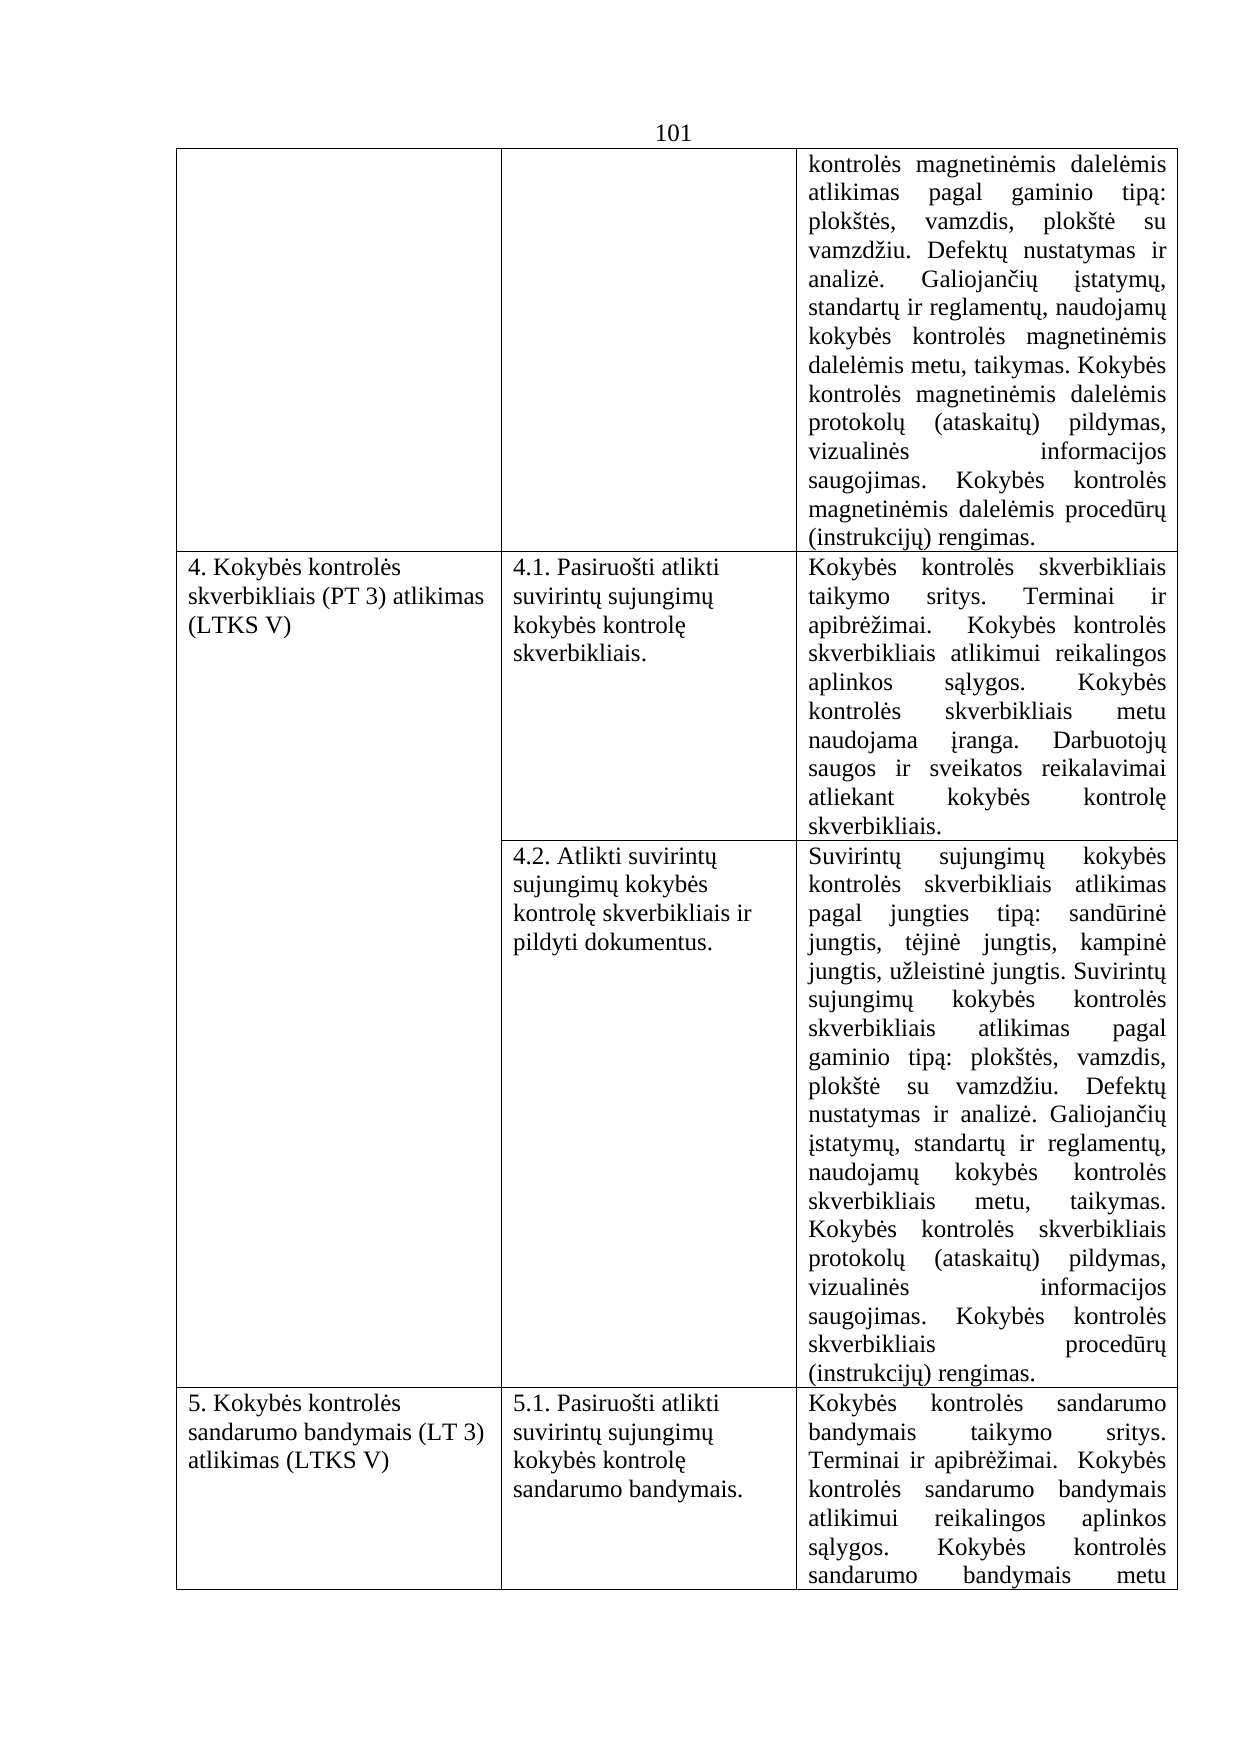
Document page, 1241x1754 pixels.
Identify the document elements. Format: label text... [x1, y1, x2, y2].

table_cell Suvirintų sujungimų kokybės kontrolės skverbikliais atlikimas pagal jungties tipą: sandūrinė jungtis, tėjinė jungtis, kampinė jungtis, užleistinė jungtis. Suvirintų sujungimų kokybės kontrolės skverbikliais atlikimas pagal gaminio tipą: plokštės, vamzdis, plokštė su vamzdžiu. Defektų nustatymas ir analizė. Galiojančių įstatymų, standartų ir reglamentų, naudojamų kokybės kontrolės skverbikliais metu, taikymas. Kokybės kontrolės skverbikliais protokolų (ataskaitų) pildymas, vizualinės informacijos saugojimas. Kokybės kontrolės skverbikliais procedūrų (instrukcijų) rengimas. [797, 841, 1177, 1387]
table_cell [502, 149, 796, 551]
table_cell 4.1. Pasiruošti atlikti suvirintų sujungimų kokybės kontrolę skverbikliais. [502, 552, 796, 840]
table_cell 4.2. Atlikti suvirintų sujungimų kokybės kontrolę skverbikliais ir pildyti dokumentus. [502, 841, 796, 1387]
table_cell kontrolės magnetinėmis dalelėmis atlikimas pagal gaminio tipą: plokštės, vamzdis, plokštė su vamzdžiu. Defektų nustatymas ir analizė. Galiojančių įstatymų, standartų ir reglamentų, naudojamų kokybės kontrolės magnetinėmis dalelėmis metu, taikymas. Kokybės kontrolės magnetinėmis dalelėmis protokolų (ataskaitų) pildymas, vizualinės informacijos saugojimas. Kokybės kontrolės magnetinėmis dalelėmis procedūrų (instrukcijų) rengimas. [797, 149, 1177, 551]
table_cell 5.1. Pasiruošti atlikti suvirintų sujungimų kokybės kontrolę sandarumo bandymais. [502, 1388, 796, 1589]
table_cell [177, 149, 501, 551]
table_cell 4. Kokybės kontrolės skverbikliais (PT 3) atlikimas (LTKS V) [177, 552, 501, 1387]
table_cell 5. Kokybės kontrolės sandarumo bandymais (LT 3) atlikimas (LTKS V) [177, 1388, 501, 1589]
table_cell Kokybės kontrolės skverbikliais taikymo sritys. Terminai ir apibrėžimai. Kokybės kontrolės skverbikliais atlikimui reikalingos aplinkos sąlygos. Kokybės kontrolės skverbikliais metu naudojama įranga. Darbuotojų saugos ir sveikatos reikalavimai atliekant kokybės kontrolę skverbikliais. [797, 552, 1177, 840]
table_cell Kokybės kontrolės sandarumo bandymais taikymo sritys. Terminai ir apibrėžimai. Kokybės kontrolės sandarumo bandymais atlikimui reikalingos aplinkos sąlygos. Kokybės kontrolės sandarumo bandymais metu [797, 1388, 1177, 1589]
